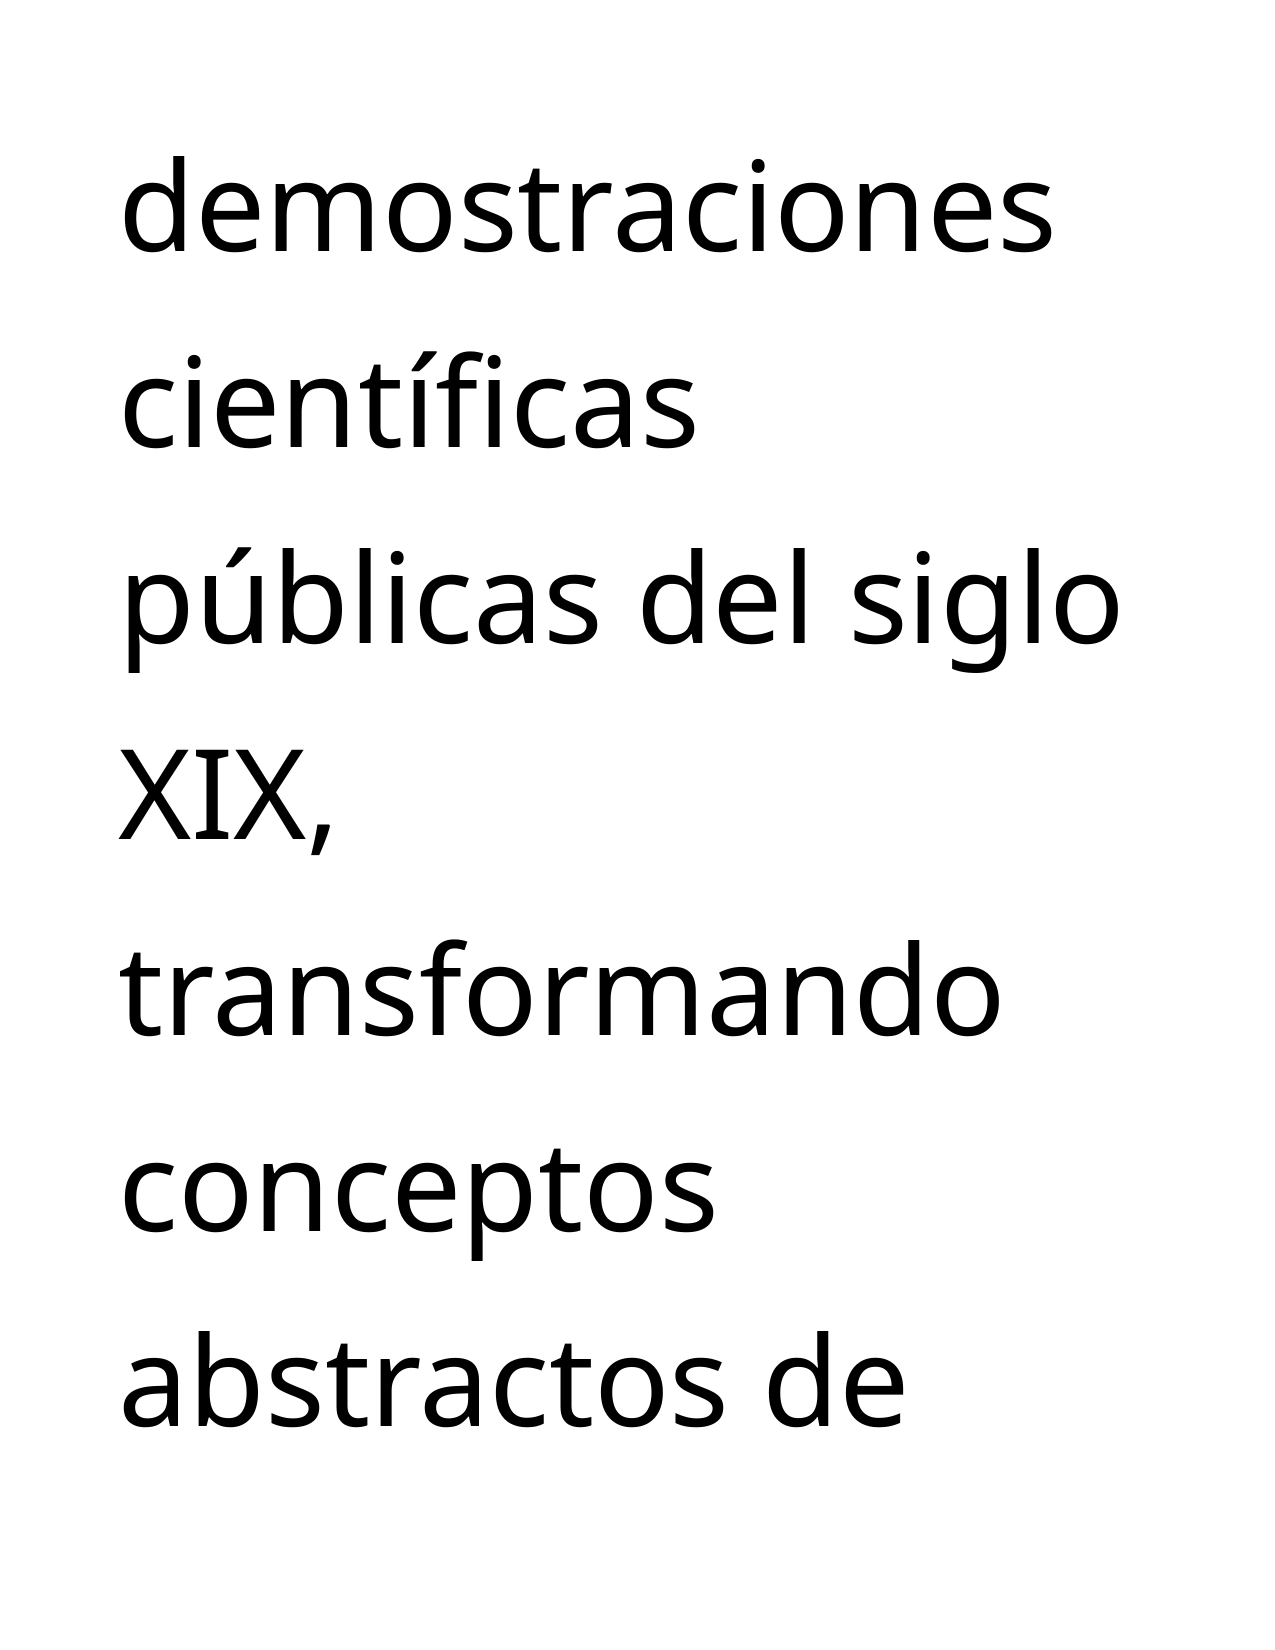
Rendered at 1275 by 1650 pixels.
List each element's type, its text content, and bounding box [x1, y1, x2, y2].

text demostraciones científicas públicas del siglo XIX, transformando conceptos abstractos de [118, 118, 1157, 1463]
